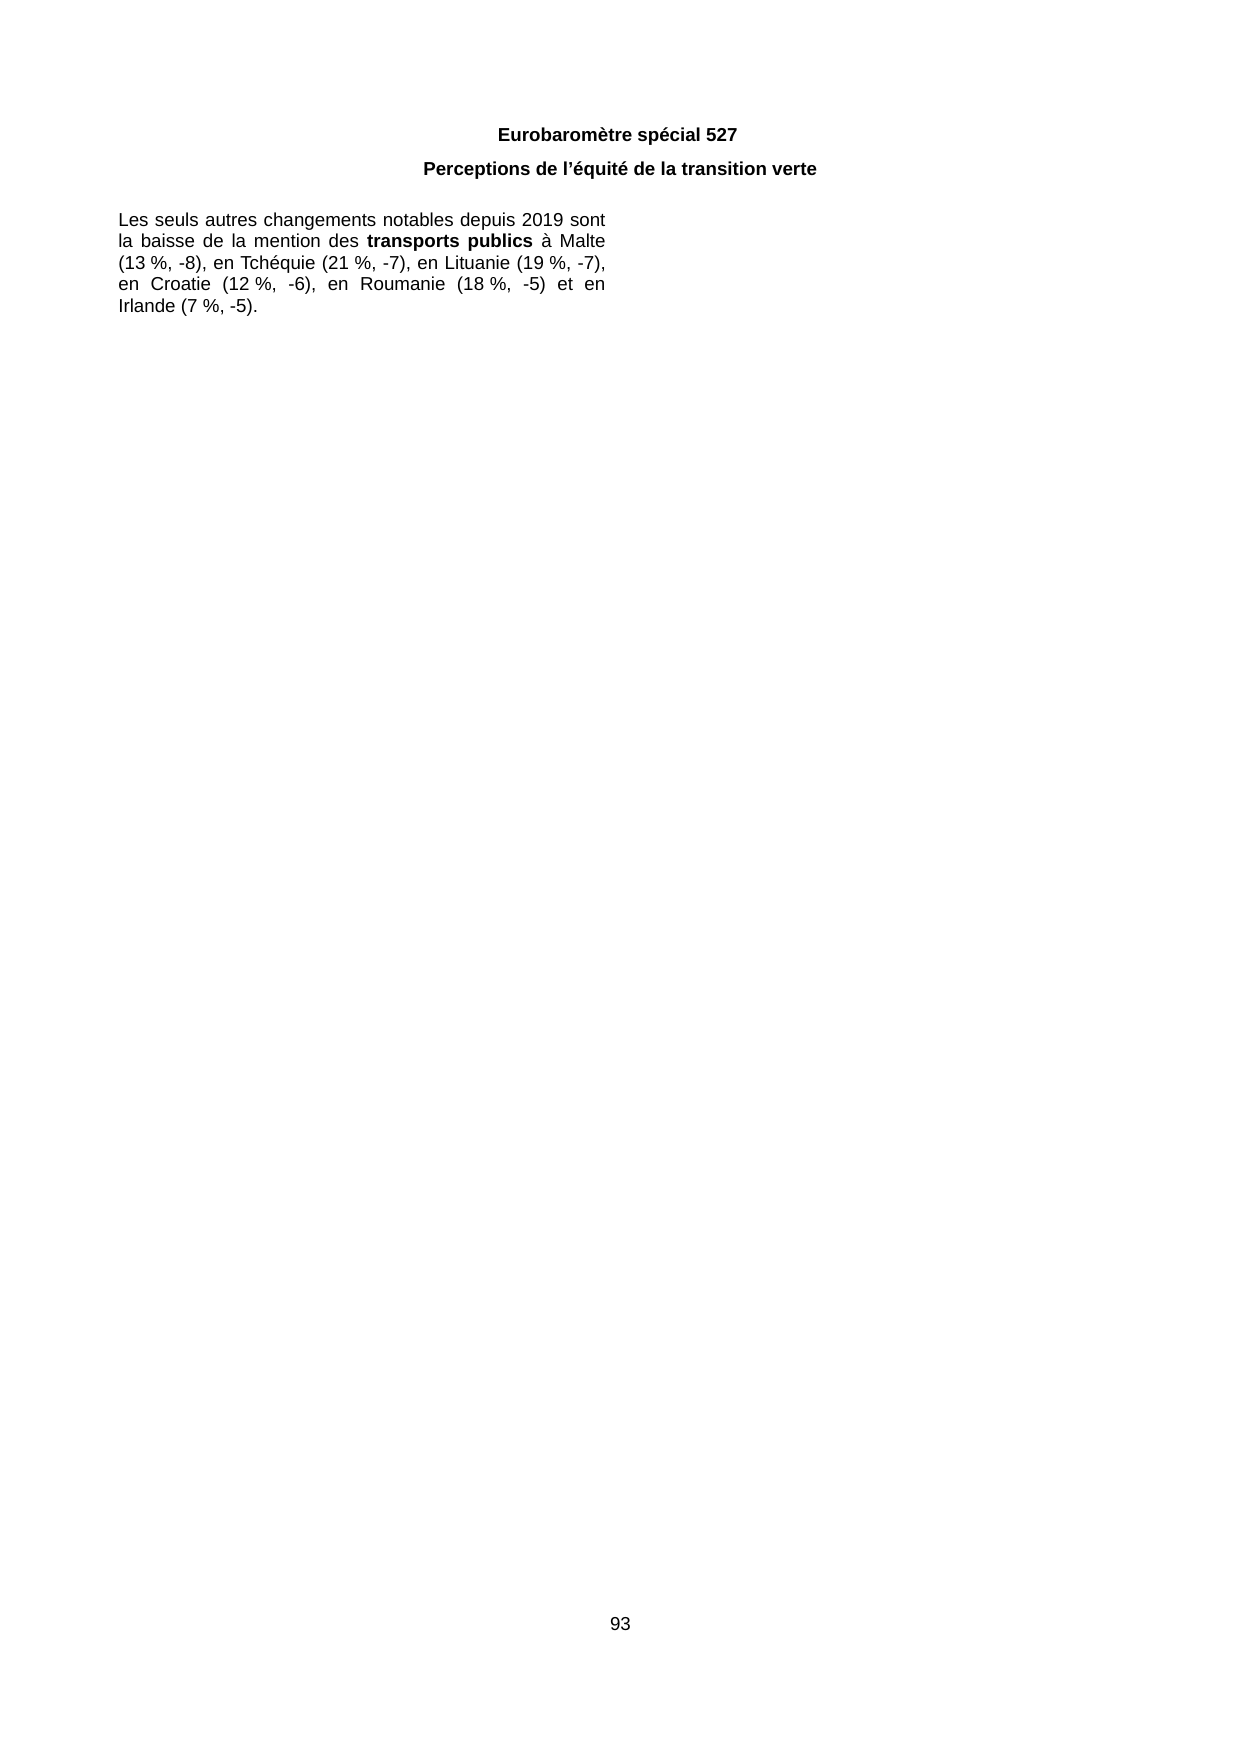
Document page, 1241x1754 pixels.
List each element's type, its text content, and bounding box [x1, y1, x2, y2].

text Les seuls autres changements notables depuis 2019 sont la baisse de la mention des transports publics à Malte (13 %, -8), en Tchéquie (21 %, -7), en Lituanie (19 %, -7), en Croatie (12 %, -6), en Roumanie (18 %, -5) et en Irlande (7 %, -5). [118, 208, 605, 316]
